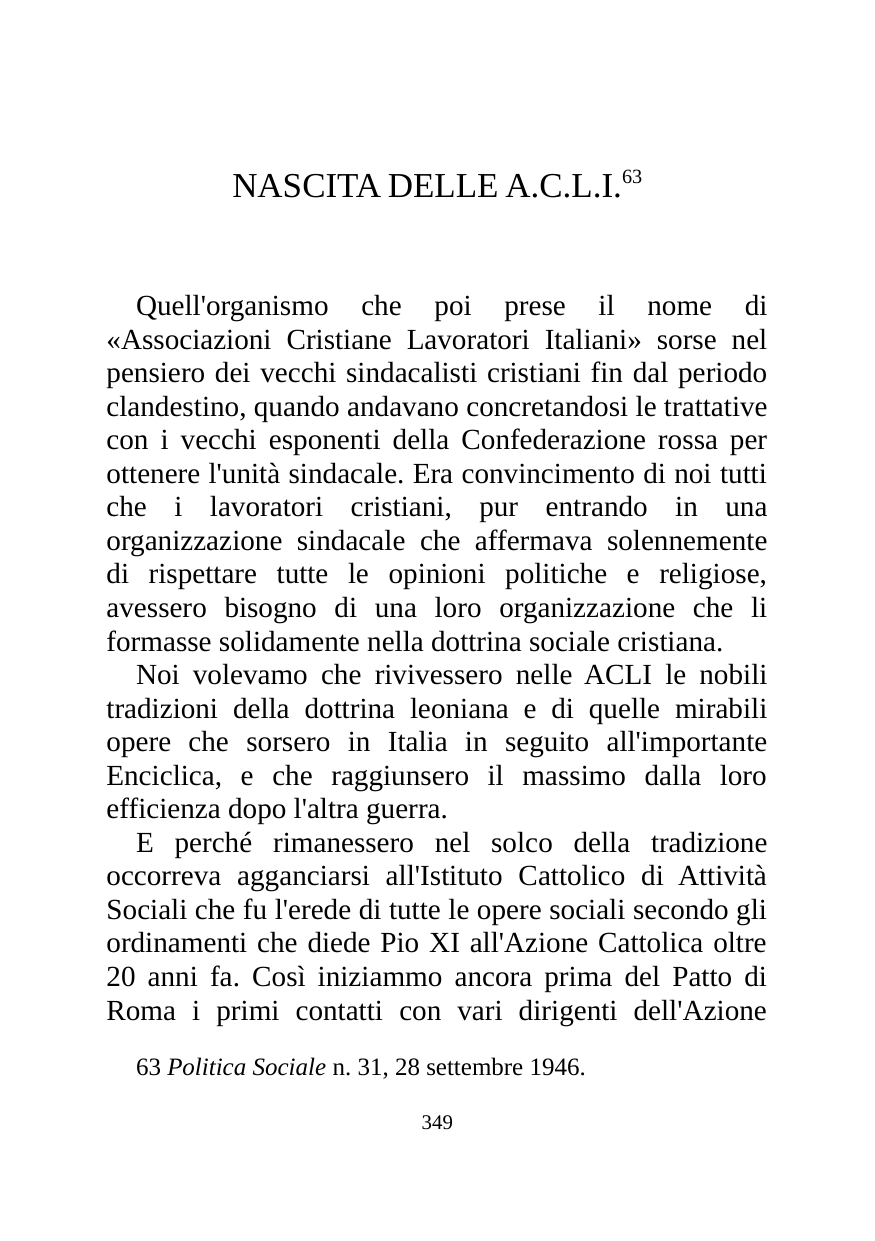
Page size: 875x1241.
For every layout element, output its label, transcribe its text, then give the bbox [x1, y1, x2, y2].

subtitle NASCITA DELLE A.C.L.I. [106, 165, 768, 206]
text Politica Sociale n. 31, 28 settembre 1946. [106, 1052, 768, 1080]
text Noi volevamo che rivivessero nelle ACLI le nobili tradizioni della dottrina leoniana e di quelle mirabili opere che sorsero in Italia in seguito all'importante Enciclica, e che raggiunsero il massimo dalla loro efficienza dopo l'altra guerra. [106, 657, 768, 825]
text E perché rimanessero nel solco della tradizione occorreva agganciarsi all'Istituto Cattolico di Attività Sociali che fu l'erede di tutte le opere sociali secondo gli ordinamenti che diede Pio XI all'Azione Cattolica oltre 20 anni fa. Così iniziammo ancora prima del Patto di Roma i primi contatti con vari dirigenti dell'Azione [106, 825, 768, 1026]
text Quell'organismo che poi prese il nome di «Associazioni Cristiane Lavoratori Italiani» sorse nel pensiero dei vecchi sindacalisti cristiani fin dal periodo clandestino, quando andavano concretandosi le trattative con i vecchi esponenti della Confederazione rossa per ottenere l'unità sindacale. Era convincimento di noi tutti che i lavoratori cristiani, pur entrando in una organizzazione sindacale che affermava solennemente di rispettare tutte le opinioni politiche e religiose, avessero bisogno di una loro organizzazione che li formasse solidamente nella dottrina sociale cristiana. [106, 288, 768, 657]
